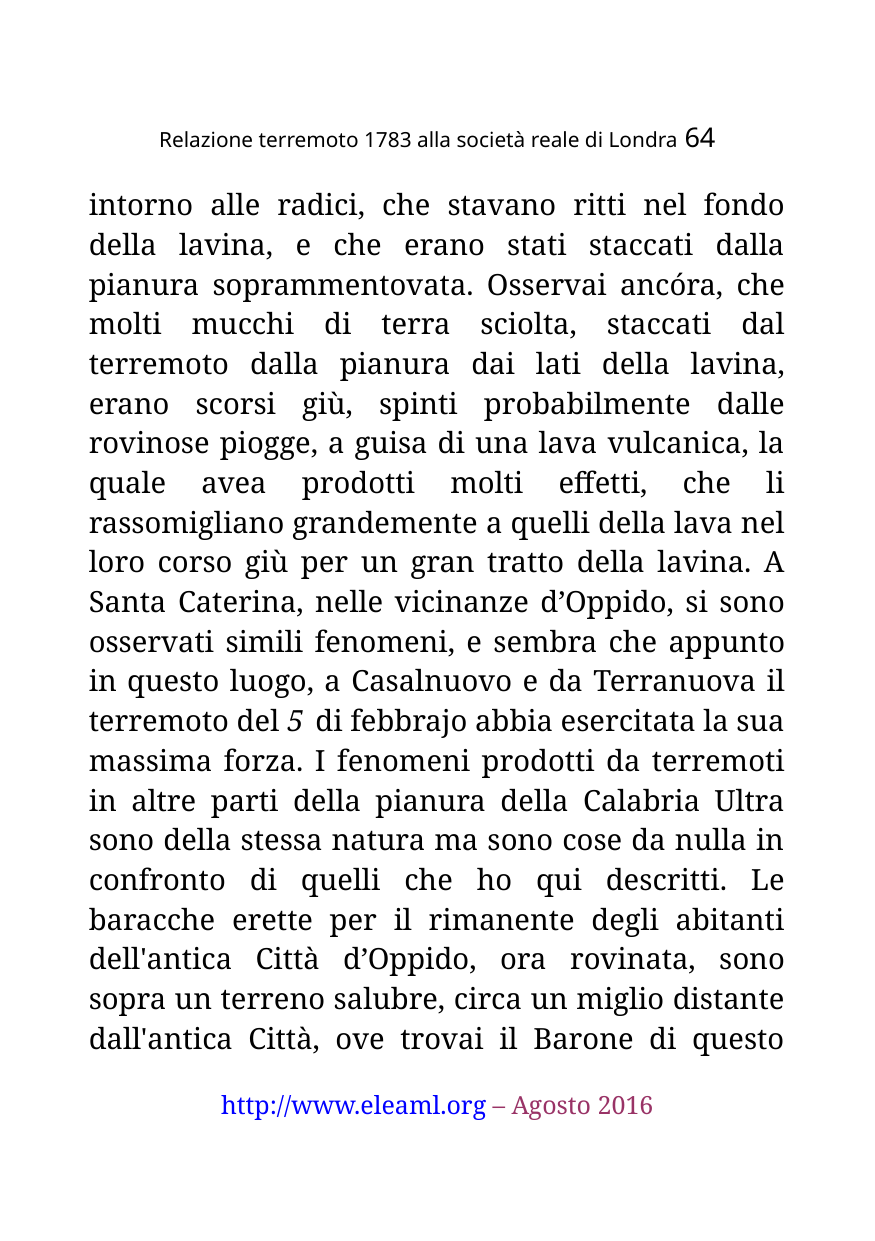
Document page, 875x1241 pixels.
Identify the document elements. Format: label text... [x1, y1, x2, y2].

text intorno alle radici, che stavano ritti nel fondo della lavina, e che erano stati staccati dalla pianura soprammentovata. Osservai ancóra, che molti mucchi di terra sciolta, staccati dal terremoto dalla pianura dai lati della lavina, erano scorsi giù, spinti probabilmente dalle rovinose piogge, a guisa di una lava vulcanica, la quale avea prodotti molti effetti, che li rassomigliano grandemente a quelli della lava nel loro corso giù per un gran tratto della lavina. A Santa Caterina, nelle vicinanze d’Oppido, si sono osservati simili fenomeni, e sembra che appunto in questo luogo, a Casalnuovo e da Terranuova il terremoto del 5 di febbrajo abbia esercitata la sua massima forza. I fenomeni prodotti da terremoti in altre parti della pianura della Calabria Ultra sono della stessa natura ma sono cose da nulla in confronto di quelli che ho qui descritti. Le baracche erette per il rimanente degli abitanti dell'antica Città d’Oppido, ora rovinata, sono sopra un terreno salubre, circa un miglio distante dall'antica Città, ove trovai il Barone di questo [88, 184, 786, 1058]
